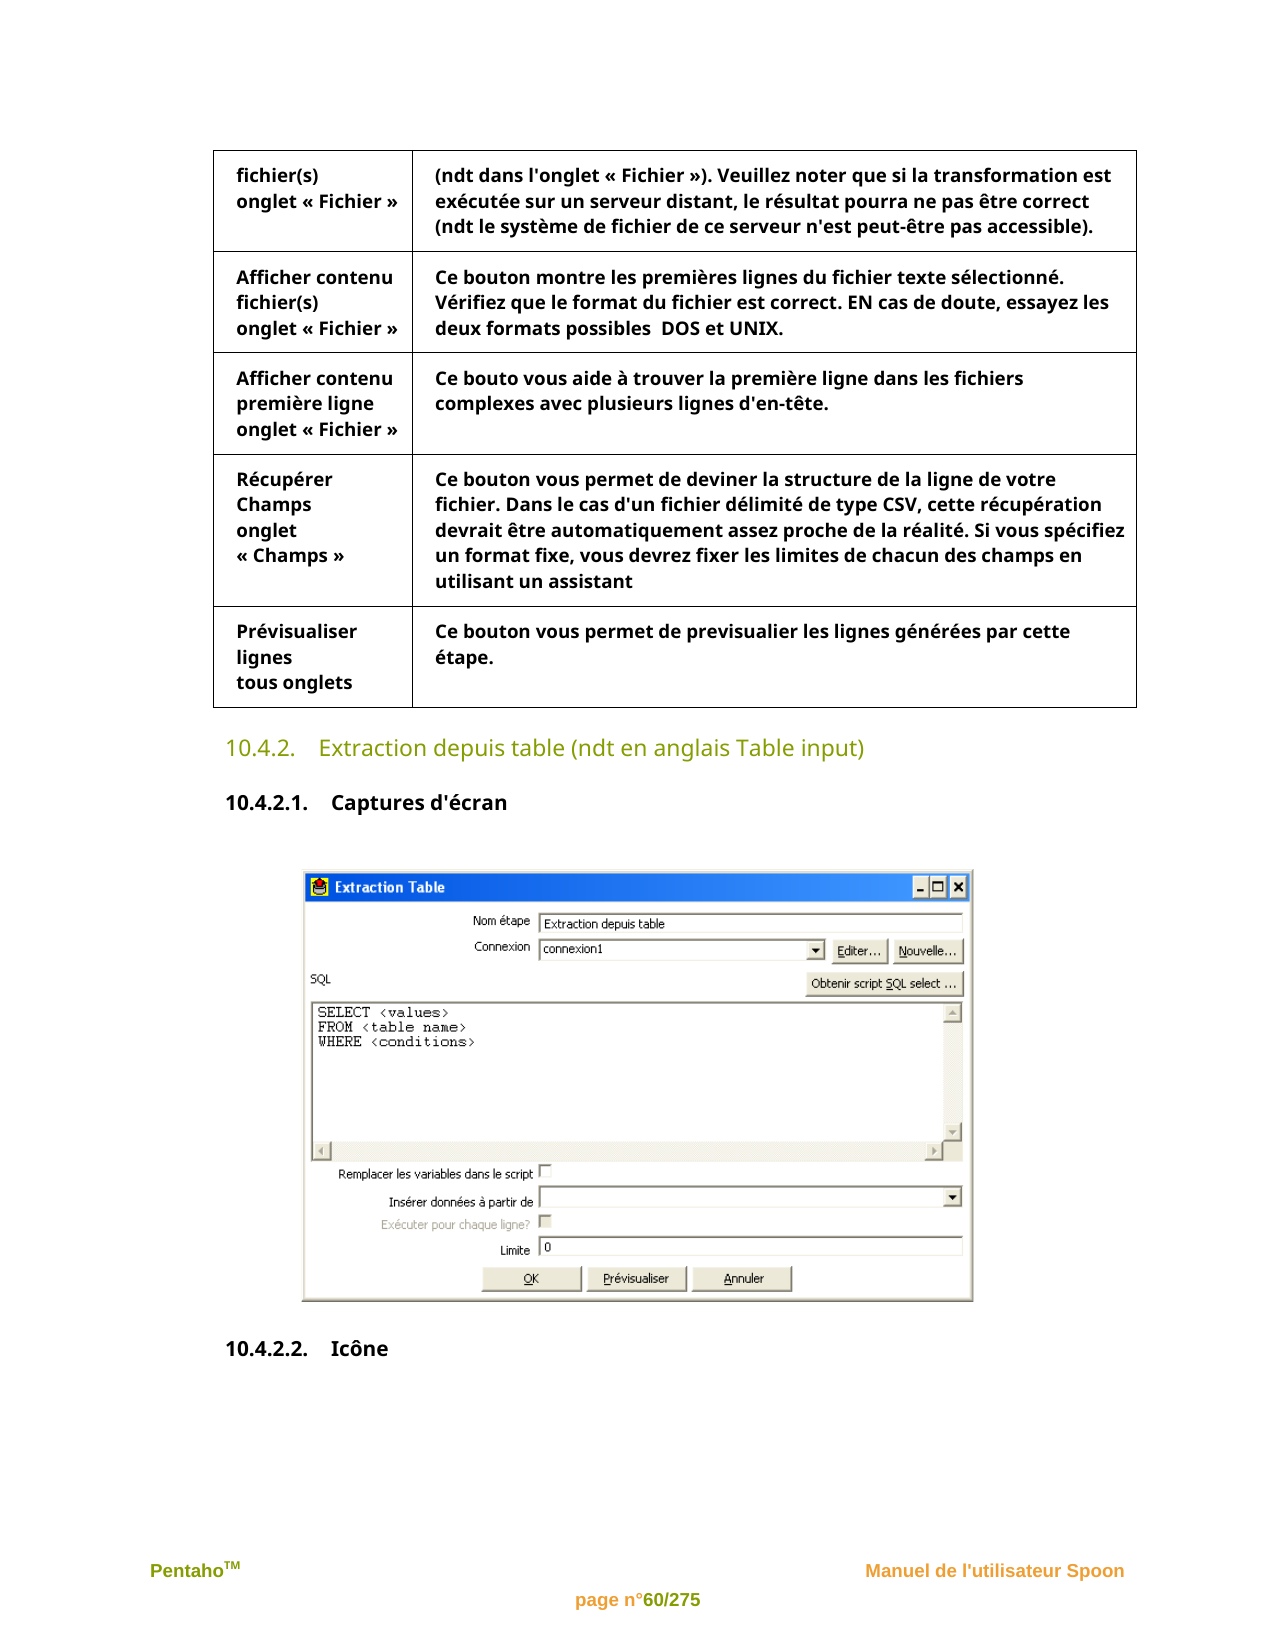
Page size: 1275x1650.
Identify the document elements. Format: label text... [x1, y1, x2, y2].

table_cell (ndt dans l'onglet « Fichier »). Veuillez noter que si la transformation est exécutée sur un serveur distant, le résultat pourra ne pas être correct (ndt le système de fichier de ce serveur n'est peut-être pas accessible). [413, 151, 1136, 251]
table_cell Prévisualiser lignes tous onglets [214, 607, 412, 707]
subtitle Extraction depuis table (ndt en anglais Table input) [225, 733, 1125, 762]
table_cell Ce bouton vous permet de deviner la structure de la ligne de votre fichier. Dans le cas d'un fichier délimité de type CSV, cette récupération devrait être automatiquement assez proche de la réalité. Si vous spécifiez un format fixe, vous devrez fixer les limites de chacun des champs en utilisant un assistant [413, 455, 1136, 606]
table_cell Afficher contenu première ligne onglet « Fichier » [214, 353, 412, 453]
picture [301, 869, 974, 1302]
table_cell Ce bouto vous aide à trouver la première ligne dans les fichiers complexes avec plusieurs lignes d'en-tête. [413, 353, 1136, 453]
table_cell Ce bouton montre les premières lignes du fichier texte sélectionné. Vérifiez que le format du fichier est correct. EN cas de doute, essayez les deux formats possibles DOS et UNIX. [413, 252, 1136, 352]
table_cell Ce bouton vous permet de previsualier les lignes générées par cette étape. [413, 607, 1136, 707]
subtitle Captures d'écran [225, 787, 1125, 816]
table_cell fichier(s) onglet « Fichier » [214, 151, 412, 251]
table_cell Récupérer Champs onglet « Champs » [214, 455, 412, 606]
subtitle Icône [225, 1334, 1125, 1362]
table_cell Afficher contenu fichier(s) onglet « Fichier » [214, 252, 412, 352]
